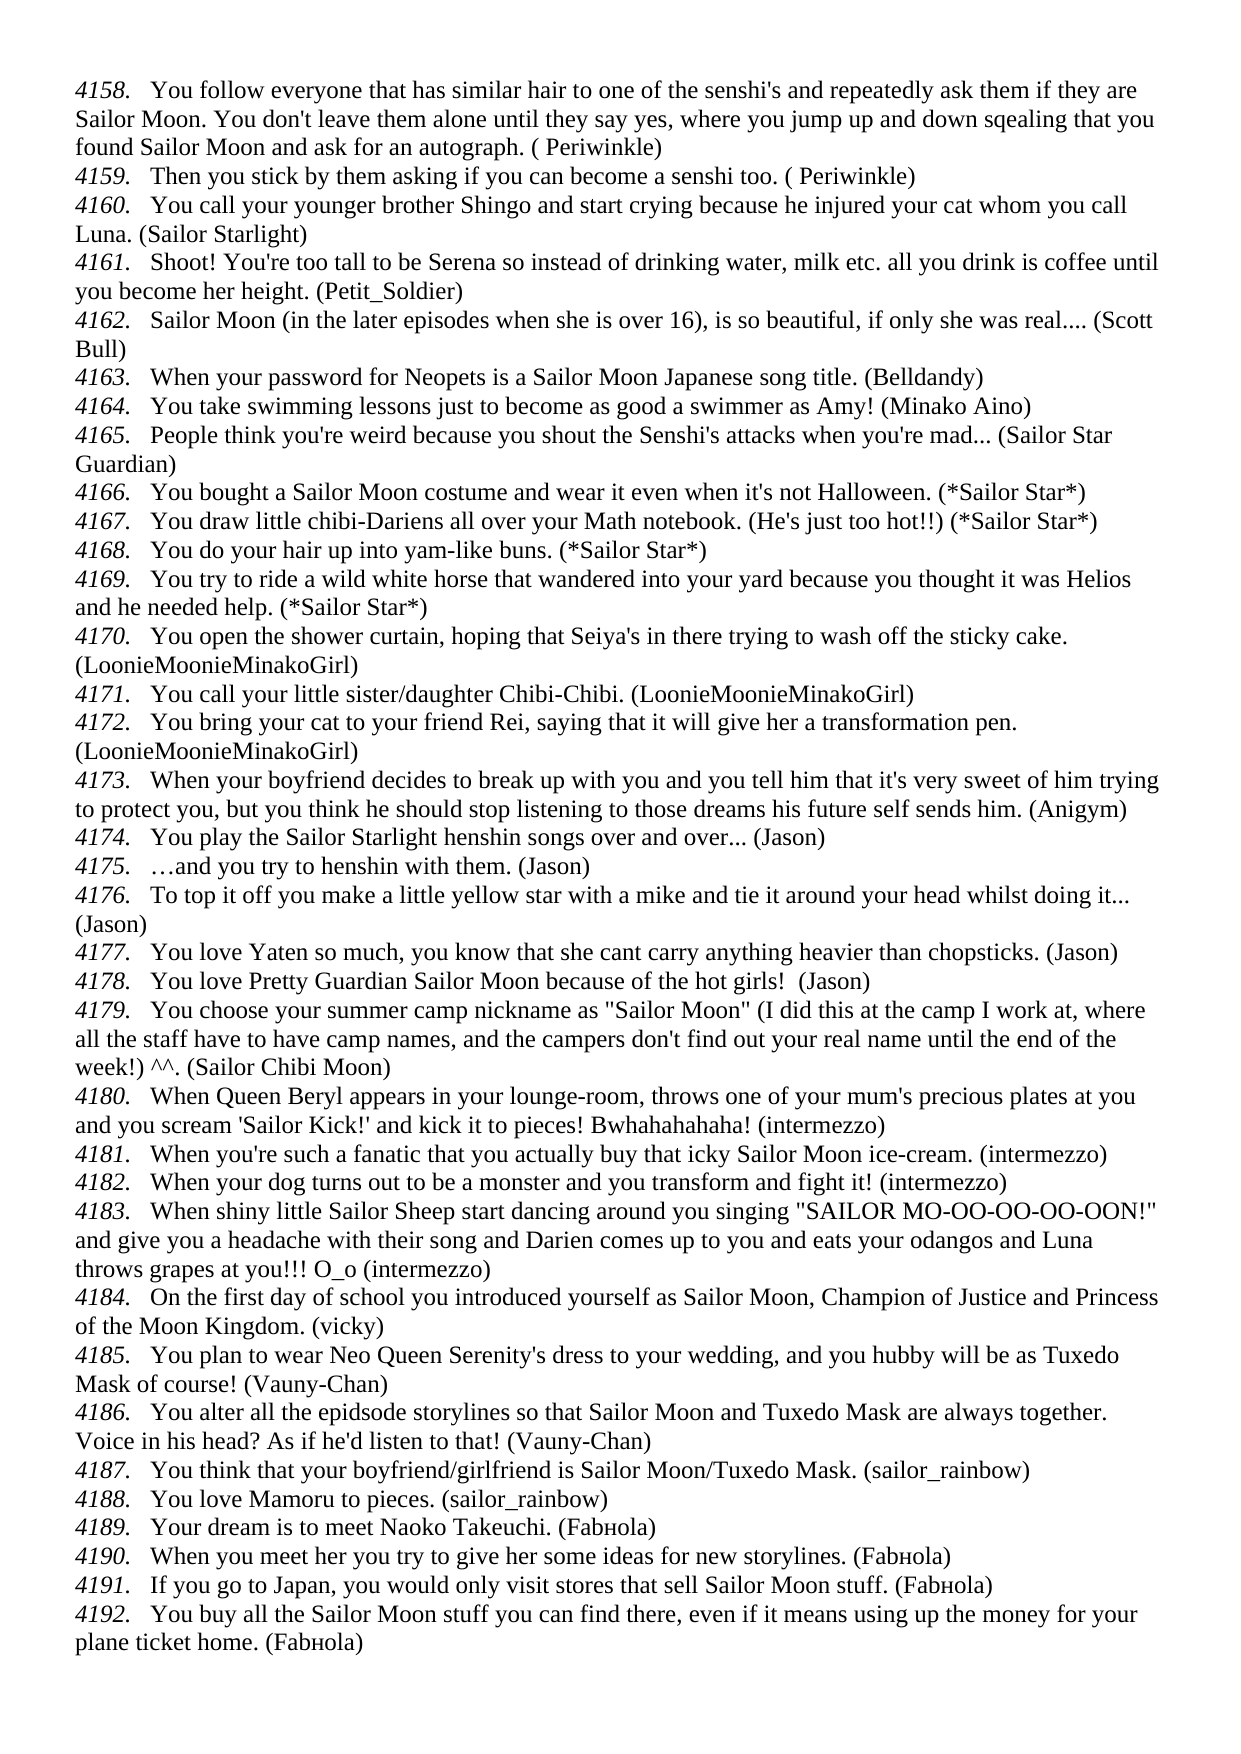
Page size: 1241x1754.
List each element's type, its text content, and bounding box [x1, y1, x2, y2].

list If you go to Japan, you would only visit stores that sell Sailor Moon stuff. (Fabнola) [75, 1570, 1165, 1599]
list You try to ride a wild white horse that wandered into your yard because you thought it was Helios and he needed help. (*Sailor Star*) [75, 564, 1165, 621]
list Shoot! You're too tall to be Serena so instead of drinking water, milk etc. all you drink is coffee until you become her height. (Petit_Soldier) [75, 247, 1165, 305]
list When your password for Neopets is a Sailor Moon Japanese song title. (Belldandy) [75, 362, 1165, 391]
list …and you try to henshin with them. (Jason) [75, 851, 1165, 880]
list You do your hair up into yam-like buns. (*Sailor Star*) [75, 535, 1165, 564]
list When you're such a fanatic that you actually buy that icky Sailor Moon ice-cream. (intermezzo) [75, 1139, 1165, 1167]
list You think that your boyfriend/girlfriend is Sailor Moon/Tuxedo Mask. (sailor_rainbow) [75, 1455, 1165, 1484]
list You play the Sailor Starlight henshin songs over and over... (Jason) [75, 822, 1165, 851]
list You bring your cat to your friend Rei, saying that it will give her a transformation pen. (LoonieMoonieMinakoGirl) [75, 707, 1165, 765]
list To top it off you make a little yellow star with a mike and tie it around your head whilst doing it... (Jason) [75, 880, 1165, 937]
list Then you stick by them asking if you can become a senshi too. ( Periwinkle) [75, 161, 1165, 190]
list Sailor Moon (in the later episodes when she is over 16), is so beautiful, if only she was real.... (Scott Bull) [75, 305, 1165, 362]
list You plan to wear Neo Queen Serenity's dress to your wedding, and you hubby will be as Tuxedo Mask of course! (Vauny-Chan) [75, 1340, 1165, 1397]
list You bought a Sailor Moon costume and wear it even when it's not Halloween. (*Sailor Star*) [75, 477, 1165, 506]
list You choose your summer camp nickname as "Sailor Moon" (I did this at the camp I work at, where all the staff have to have camp names, and the campers don't find out your real name until the end of the week!) ^^. (Sailor Chibi Moon) [75, 995, 1165, 1081]
list You draw little chibi-Dariens all over your Math notebook. (He's just too hot!!) (*Sailor Star*) [75, 506, 1165, 535]
list You follow everyone that has similar hair to one of the senshi's and repeatedly ask them if they are Sailor Moon. You don't leave them alone until they say yes, where you jump up and down sqealing that you found Sailor Moon and ask for an autograph. ( Periwinkle) [75, 75, 1165, 161]
list You take swimming lessons just to become as good a swimmer as Amy! (Minako Aino) [75, 391, 1165, 420]
list People think you're weird because you shout the Senshi's attacks when you're mad... (Sailor Star Guardian) [75, 420, 1165, 477]
list You call your younger brother Shingo and start crying because he injured your cat whom you call Luna. (Sailor Starlight) [75, 190, 1165, 247]
list When shiny little Sailor Sheep start dancing around you singing "SAILOR MO-OO-OO-OO-OON!" and give you a headache with their song and Darien comes up to you and eats your odangos and Luna throws grapes at you!!! O_o (intermezzo) [75, 1196, 1165, 1282]
list You love Mamoru to pieces. (sailor_rainbow) [75, 1484, 1165, 1512]
list You call your little sister/daughter Chibi-Chibi. (LoonieMoonieMinakoGirl) [75, 679, 1165, 707]
list You buy all the Sailor Moon stuff you can find there, even if it means using up the money for your plane ticket home. (Fabнola) [75, 1599, 1165, 1656]
list Your dream is to meet Naoko Takeuchi. (Fabнola) [75, 1512, 1165, 1541]
list When you meet her you try to give her some ideas for new storylines. (Fabнola) [75, 1541, 1165, 1570]
list You love Pretty Guardian Sailor Moon because of the hot girls! (Jason) [75, 966, 1165, 995]
list When Queen Beryl appears in your lounge-room, throws one of your mum's precious plates at you and you scream 'Sailor Kick!' and kick it to pieces! Bwhahahahaha! (intermezzo) [75, 1081, 1165, 1139]
list When your boyfriend decides to break up with you and you tell him that it's very sweet of him trying to protect you, but you think he should stop listening to those dreams his future self sends him. (Anigym) [75, 765, 1165, 822]
list On the first day of school you introduced yourself as Sailor Moon, Champion of Justice and Princess of the Moon Kingdom. (vicky) [75, 1282, 1165, 1340]
list You open the shower curtain, hoping that Seiya's in there trying to wash off the sticky cake. (LoonieMoonieMinakoGirl) [75, 621, 1165, 679]
list You alter all the epidsode storylines so that Sailor Moon and Tuxedo Mask are always together. Voice in his head? As if he'd listen to that! (Vauny-Chan) [75, 1397, 1165, 1455]
list When your dog turns out to be a monster and you transform and fight it! (intermezzo) [75, 1167, 1165, 1196]
list You love Yaten so much, you know that she cant carry anything heavier than chopsticks. (Jason) [75, 937, 1165, 966]
